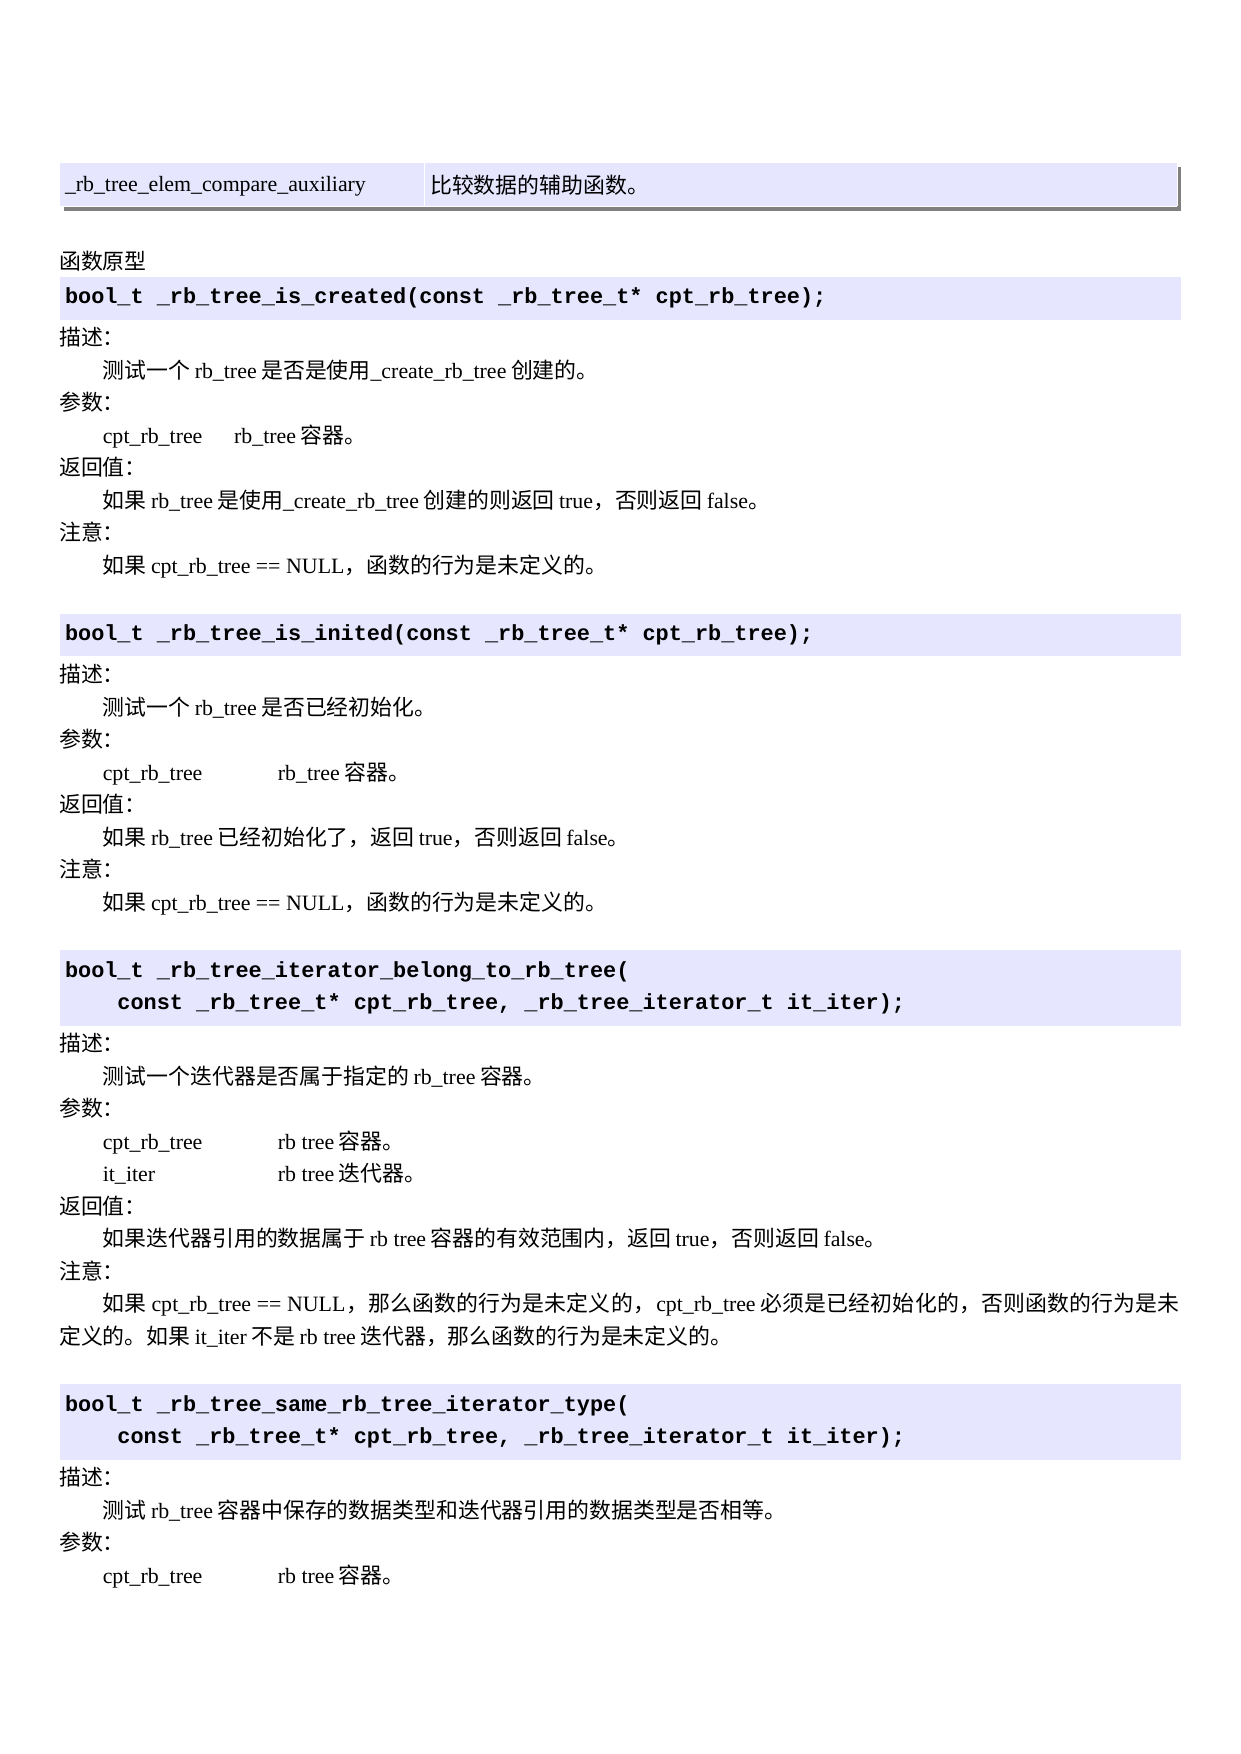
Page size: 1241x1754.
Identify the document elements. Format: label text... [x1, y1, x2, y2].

text 测试rb_tree容器中保存的数据类型和迭代器引用的数据类型是否相等。 [59, 1492, 1181, 1525]
text 返回值： [59, 450, 1181, 482]
text 描述： [59, 321, 1181, 352]
table_header bool_t _rb_tree_iterator_belong_to_rb_tree( const _rb_tree_t* cpt_rb_tree, _rb_tree_iterator_t it_iter); [60, 950, 1181, 1026]
text 如果cpt_rb_tree == NULL，函数的行为是未定义的。 [59, 884, 1181, 917]
text 如果迭代器引用的数据属于rb tree容器的有效范围内，返回true，否则返回false。 [59, 1221, 1181, 1253]
text 注意： [59, 852, 1181, 884]
text 如果cpt_rb_tree == NULL，函数的行为是未定义的。 [59, 547, 1181, 580]
text 返回值： [59, 1188, 1181, 1221]
table_cell 比较数据的辅助函数。 [425, 163, 1177, 206]
text 返回值： [59, 787, 1181, 819]
table_header bool_t _rb_tree_is_created(const _rb_tree_t* cpt_rb_tree); [60, 277, 1181, 320]
text 测试一个rb_tree是否已经初始化。 [59, 689, 1181, 722]
table_header bool_t _rb_tree_same_rb_tree_iterator_type( const _rb_tree_t* cpt_rb_tree, _rb_tree_iterator_t it_iter); [60, 1384, 1181, 1460]
text 参数： [59, 722, 1181, 754]
text 如果cpt_rb_tree == NULL，那么函数的行为是未定义的，cpt_rb_tree必须是已经初始化的，否则函数的行为是未定义的。如果it_iter不是rb tree迭代器，那么函数的行为是未定义的。 [59, 1286, 1181, 1351]
text 注意： [59, 515, 1181, 547]
text 如果rb_tree是使用_create_rb_tree创建的则返回true，否则返回false。 [59, 482, 1181, 515]
text cpt_rb_tree rb tree容器。 [59, 1557, 1181, 1590]
text 如果rb_tree已经初始化了，返回true，否则返回false。 [59, 819, 1181, 852]
text 描述： [59, 1027, 1181, 1058]
text cpt_rb_tree rb_tree容器。 [59, 417, 1181, 450]
text 测试一个rb_tree是否是使用_create_rb_tree创建的。 [59, 352, 1181, 385]
text 测试一个迭代器是否属于指定的rb_tree容器。 [59, 1058, 1181, 1091]
text it_iter rb tree迭代器。 [59, 1156, 1181, 1188]
table_cell _rb_tree_elem_compare_auxiliary [60, 163, 424, 206]
text 描述： [59, 657, 1181, 689]
text cpt_rb_tree rb tree容器。 [59, 1123, 1181, 1156]
text cpt_rb_tree rb_tree容器。 [59, 754, 1181, 787]
text 参数： [59, 1525, 1181, 1557]
text 注意： [59, 1253, 1181, 1286]
text 函数原型 [59, 243, 1181, 276]
text 参数： [59, 385, 1181, 417]
table_header bool_t _rb_tree_is_inited(const _rb_tree_t* cpt_rb_tree); [60, 614, 1181, 656]
text 参数： [59, 1091, 1181, 1123]
text 描述： [59, 1461, 1181, 1492]
